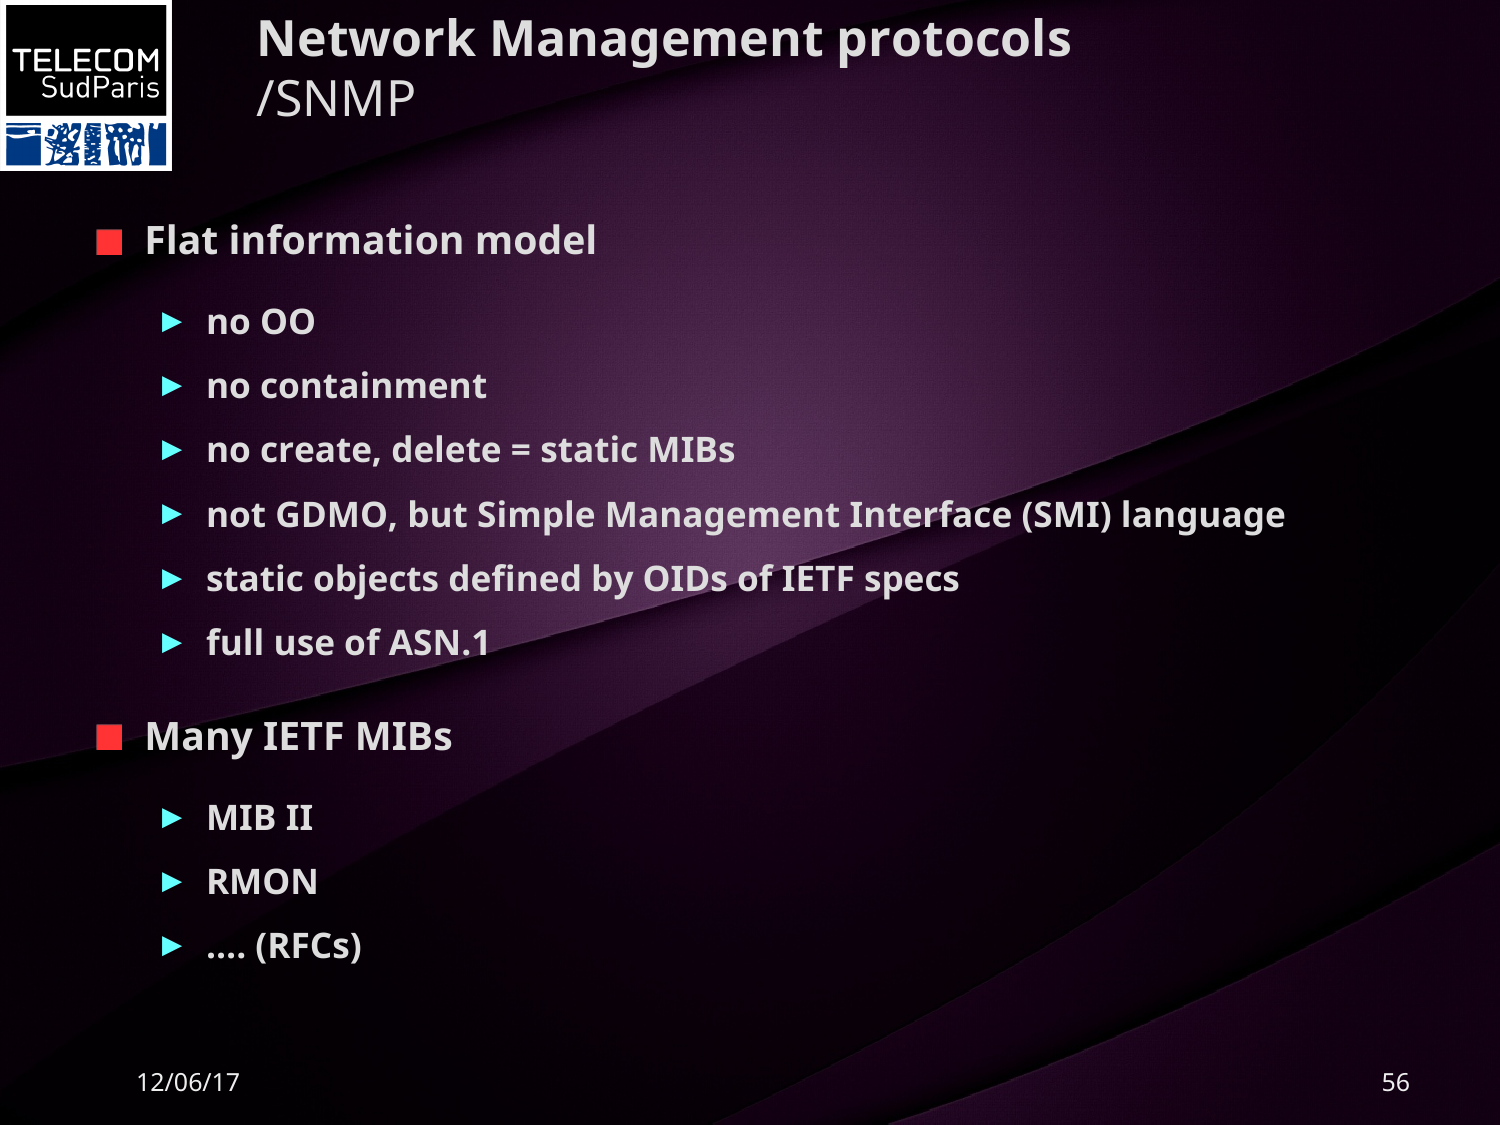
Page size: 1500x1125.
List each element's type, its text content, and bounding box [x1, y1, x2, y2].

picture [0, 0, 1500, 1125]
title Network Management protocols /SNMP [242, 7, 1436, 126]
list Flat information model no OO no containment no create, delete = static MIBs not GDMO, but Simple Management Interface (SMI) language static objects defined by OIDs of IETF specs full use of ASN.1 Many IETF MIBs MIB II RMON …. (RFCs) [76, 207, 1427, 977]
